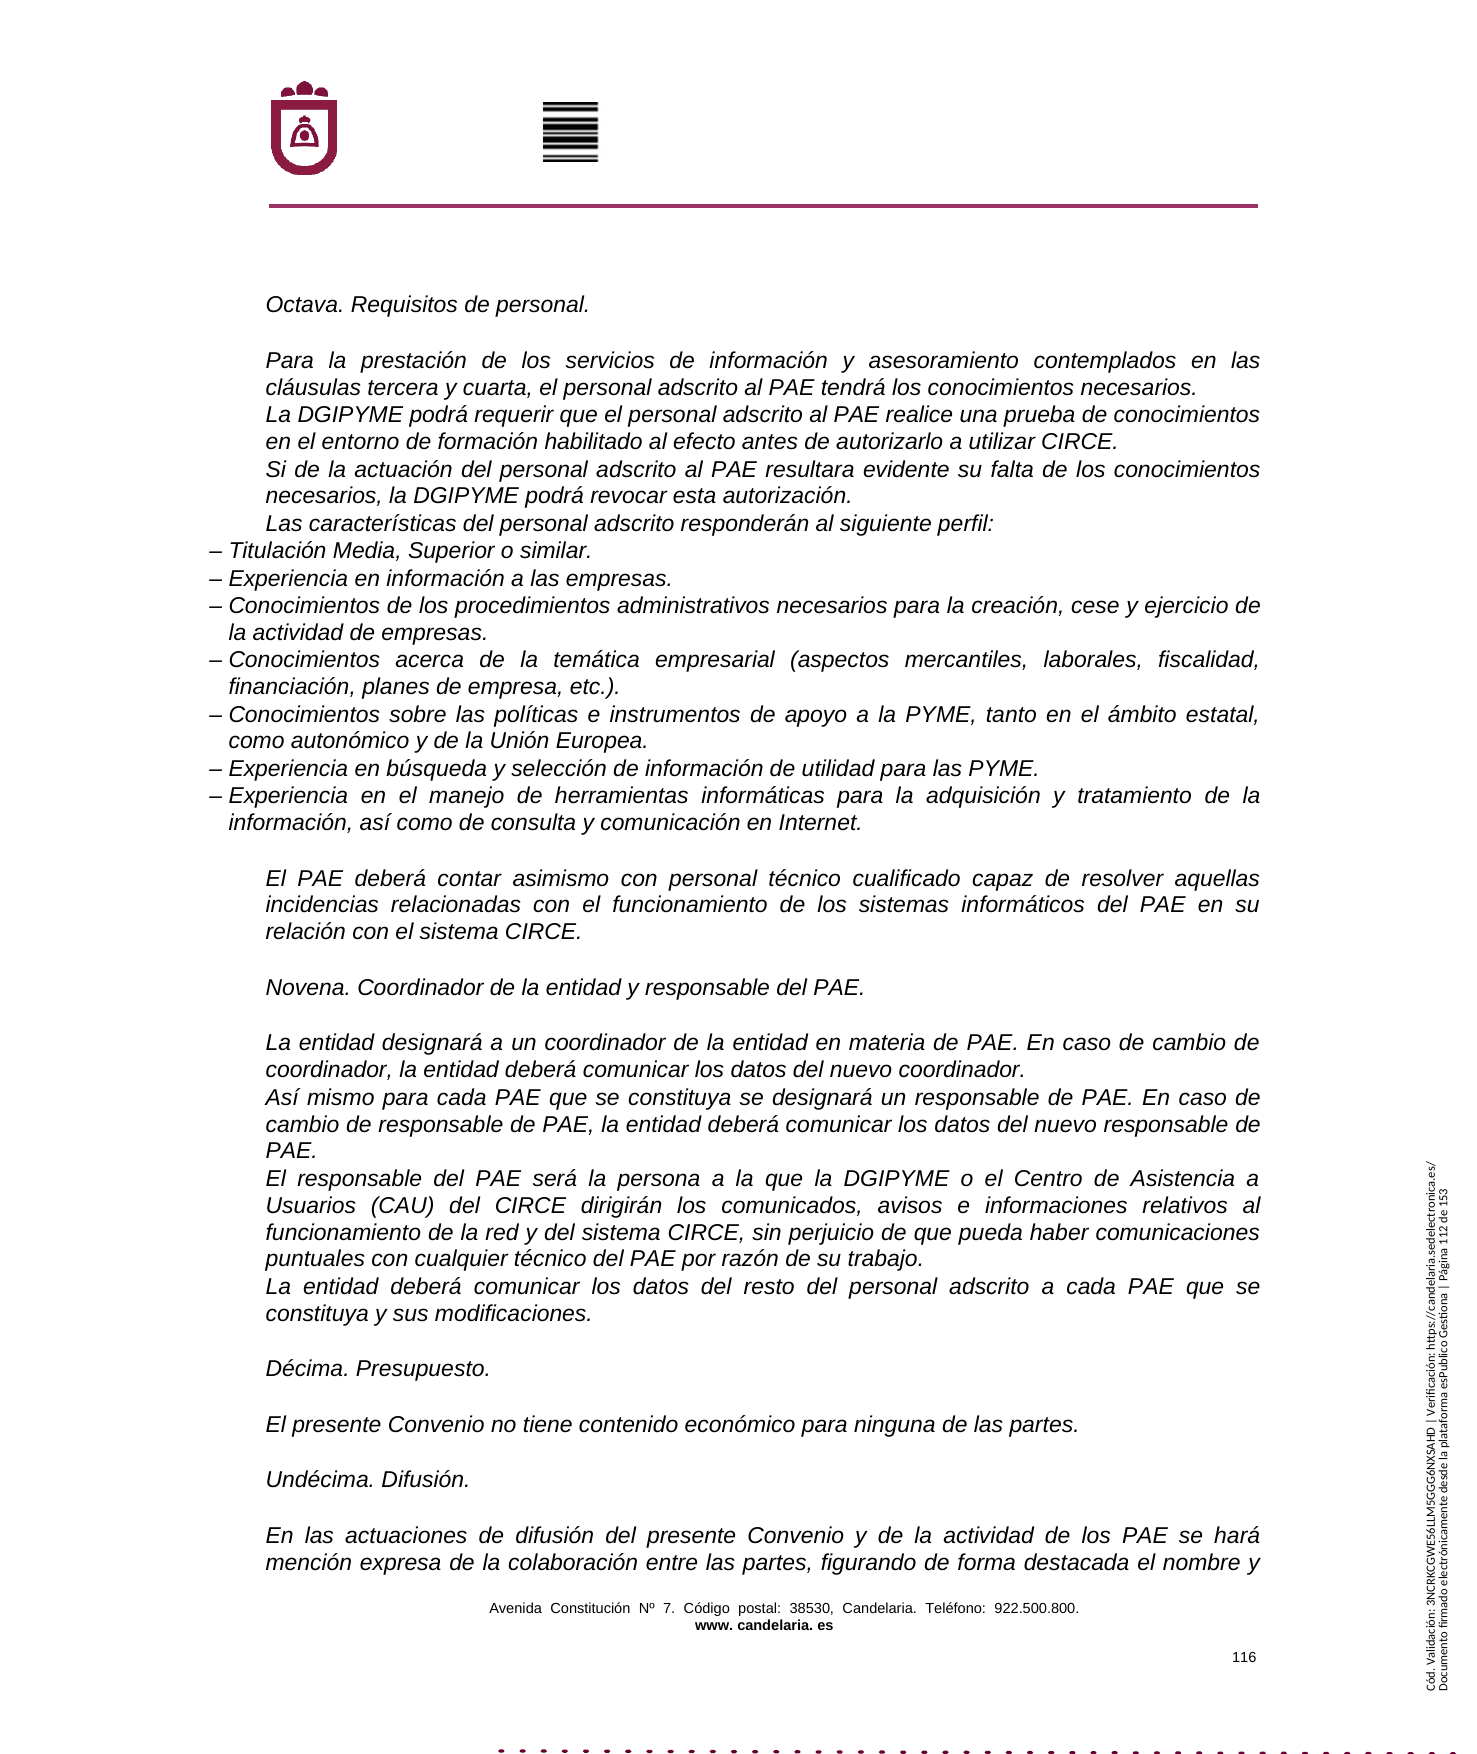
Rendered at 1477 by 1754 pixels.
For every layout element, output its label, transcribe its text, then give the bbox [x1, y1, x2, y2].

text El PAE deberá contar asimismo con personal técnico cualificado capaz de resolver aquellas incidencias relacionadas con el funcionamiento de los sistemas informáticos del PAE en su relación con el sistema CIRCE. [265, 864, 1263, 945]
text En las actuaciones de difusión del presente Convenio y de la actividad de los PAE se hará mención expresa de la colaboración entre las partes, figurando de forma destacada el nombre y [265, 1522, 1263, 1575]
list Conocimientos acerca de la temática empresarial (aspectos mercantiles, laborales, fiscalidad, financiación, planes de empresa, etc.). [209, 646, 1263, 699]
text Undécima. Difusión. [265, 1466, 1263, 1493]
text Novena. Coordinador de la entidad y responsable del PAE. [265, 974, 1263, 1000]
text Décima. Presupuesto. [265, 1355, 1263, 1382]
text Octava. Requisitos de personal. [265, 291, 1263, 318]
text El presente Convenio no tiene contenido económico para ninguna de las partes. [265, 1411, 1263, 1437]
text La DGIPYME podrá requerir que el personal adscrito al PAE realice una prueba de conocimientos en el entorno de formación habilitado al efecto antes de autorizarlo a utilizar CIRCE. [265, 401, 1263, 454]
text Las características del personal adscrito responderán al siguiente perfil: [265, 510, 1263, 536]
list Conocimientos sobre las políticas e instrumentos de apoyo a la PYME, tanto en el ámbito estatal, como autonómico y de la Unión Europea. [209, 701, 1263, 754]
text Si de la actuación del personal adscrito al PAE resultara evidente su falta de los conocimientos necesarios, la DGIPYME podrá revocar esta autorización. [265, 456, 1263, 509]
text La entidad deberá comunicar los datos del resto del personal adscrito a cada PAE que se constituya y sus modificaciones. [265, 1273, 1263, 1326]
list Experiencia en búsqueda y selección de información de utilidad para las PYME. [209, 755, 1263, 781]
list Conocimientos de los procedimientos administrativos necesarios para la creación, cese y ejercicio de la actividad de empresas. [209, 592, 1263, 645]
text La entidad designará a un coordinador de la entidad en materia de PAE. En caso de cambio de coordinador, la entidad deberá comunicar los datos del nuevo coordinador. [265, 1029, 1263, 1083]
text El responsable del PAE será la persona a la que la DGIPYME o el Centro de Asistencia a Usuarios (CAU) del CIRCE dirigirán los comunicados, avisos e informaciones relativos al funcionamiento de la red y del sistema CIRCE, sin perjuicio de que pueda haber comunicaciones puntuales con cualquier técnico del PAE por razón de su trabajo. [265, 1165, 1263, 1272]
list Experiencia en información a las empresas. [209, 564, 1263, 591]
list Titulación Media, Superior o similar. [209, 537, 1263, 563]
text Para la prestación de los servicios de información y asesoramiento contemplados en las cláusulas tercera y cuarta, el personal adscrito al PAE tendrá los conocimientos necesarios. [265, 347, 1263, 400]
text Así mismo para cada PAE que se constituya se designará un responsable de PAE. En caso de cambio de responsable de PAE, la entidad deberá comunicar los datos del nuevo responsable de PAE. [265, 1084, 1263, 1164]
list Experiencia en el manejo de herramientas informáticas para la adquisición y tratamiento de la información, así como de consulta y comunicación en Internet. [209, 782, 1263, 835]
